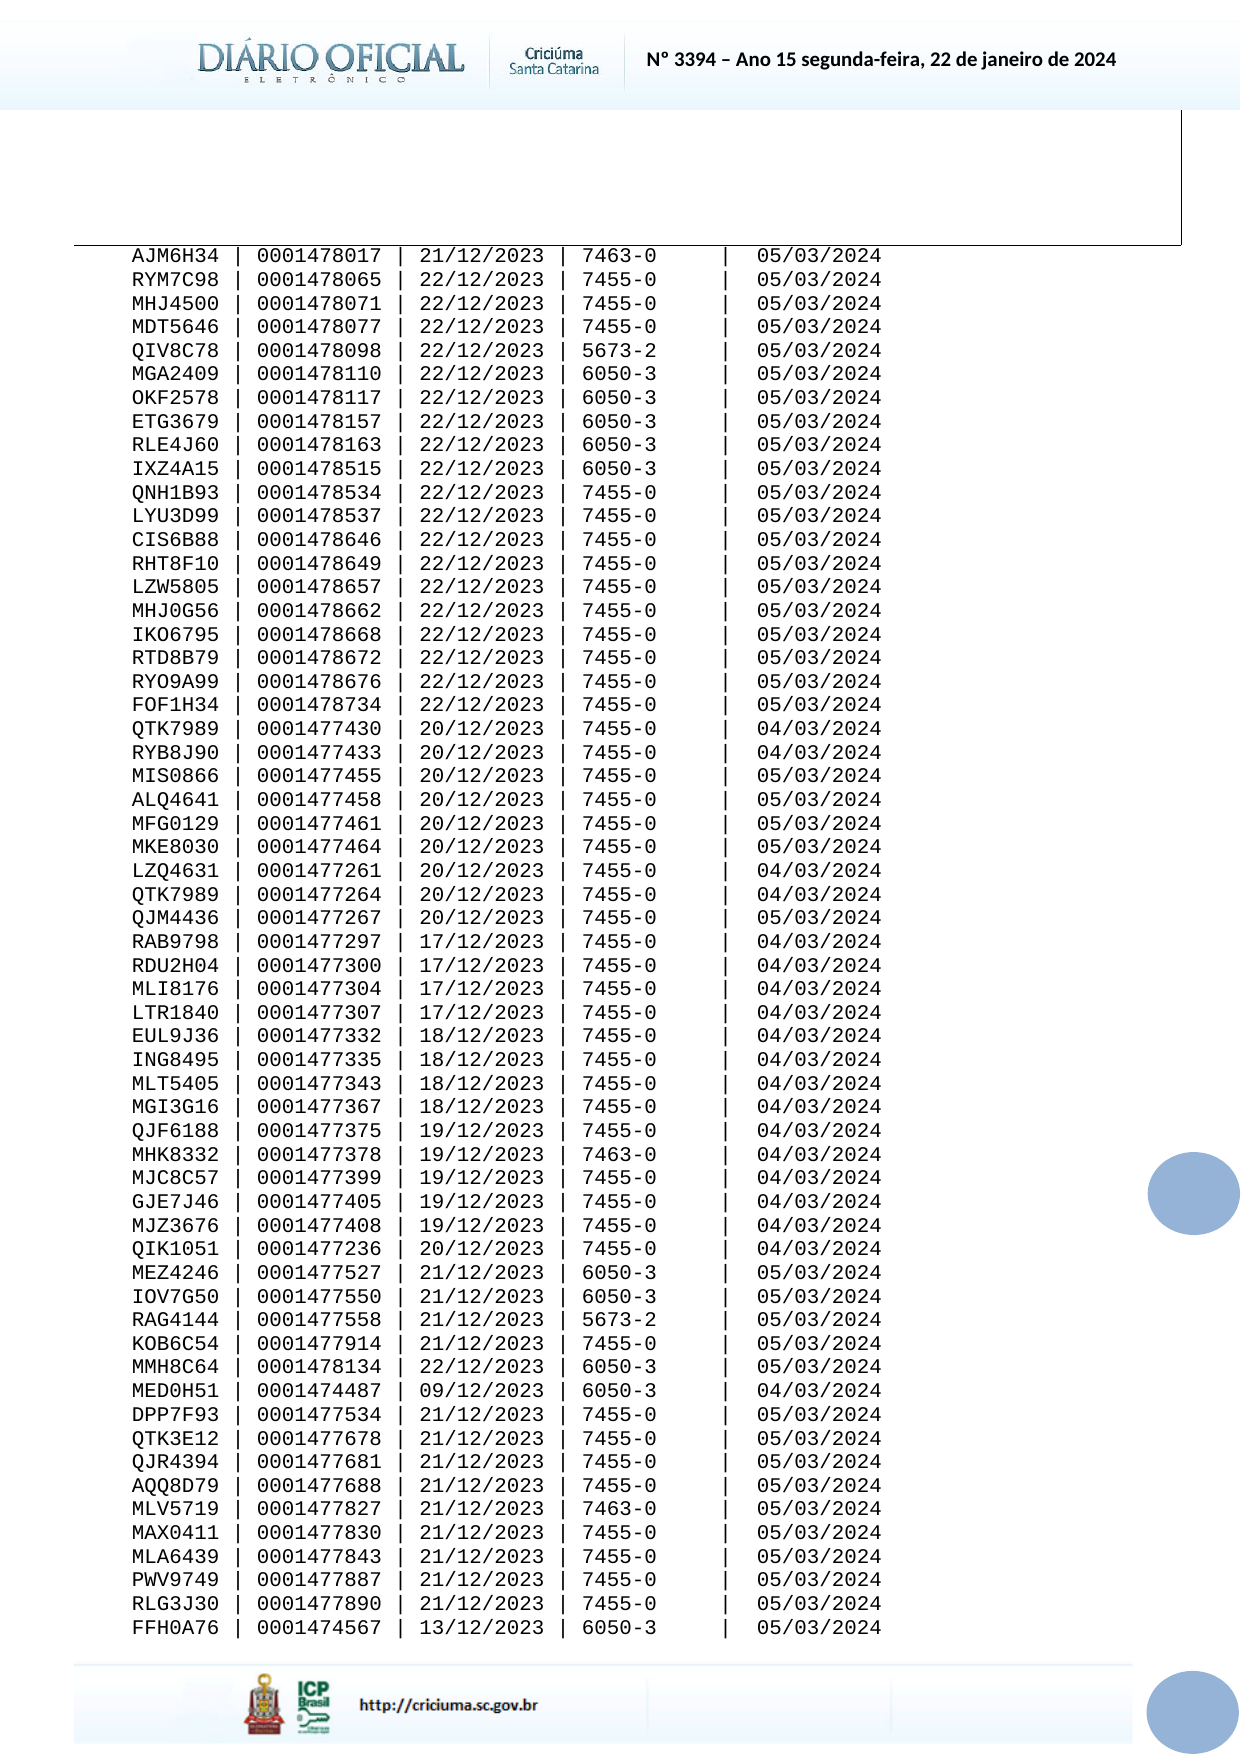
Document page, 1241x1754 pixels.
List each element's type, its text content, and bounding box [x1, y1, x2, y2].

text RAG4144 | 0001477558 | 21/12/2023 | 5673-2 | 05/03/2024 [44, 1309, 1181, 1333]
text IXZ4A15 | 0001478515 | 22/12/2023 | 6050-3 | 05/03/2024 [44, 458, 1181, 482]
text RDU2H04 | 0001477300 | 17/12/2023 | 7455-0 | 04/03/2024 [44, 954, 1181, 978]
text MHK8332 | 0001477378 | 19/12/2023 | 7463-0 | 04/03/2024 [44, 1144, 1181, 1167]
text AQQ8D79 | 0001477688 | 21/12/2023 | 7455-0 | 05/03/2024 [44, 1475, 1181, 1498]
text MFG0129 | 0001477461 | 20/12/2023 | 7455-0 | 05/03/2024 [44, 813, 1181, 836]
text FOF1H34 | 0001478734 | 22/12/2023 | 7455-0 | 05/03/2024 [44, 694, 1181, 718]
text MGA2409 | 0001478110 | 22/12/2023 | 6050-3 | 05/03/2024 [44, 363, 1181, 387]
text MEZ4246 | 0001477527 | 21/12/2023 | 6050-3 | 05/03/2024 [44, 1262, 1181, 1286]
text RYB8J90 | 0001477433 | 20/12/2023 | 7455-0 | 04/03/2024 [44, 742, 1181, 765]
text QJR4394 | 0001477681 | 21/12/2023 | 7455-0 | 05/03/2024 [44, 1451, 1181, 1475]
text QJF6188 | 0001477375 | 19/12/2023 | 7455-0 | 04/03/2024 [44, 1120, 1181, 1144]
text QIK1051 | 0001477236 | 20/12/2023 | 7455-0 | 04/03/2024 [44, 1238, 1181, 1262]
text LZQ4631 | 0001477261 | 20/12/2023 | 7455-0 | 04/03/2024 [44, 860, 1181, 884]
text IOV7G50 | 0001477550 | 21/12/2023 | 6050-3 | 05/03/2024 [44, 1286, 1181, 1309]
text QJM4436 | 0001477267 | 20/12/2023 | 7455-0 | 05/03/2024 [44, 907, 1181, 931]
text RYO9A99 | 0001478676 | 22/12/2023 | 7455-0 | 05/03/2024 [44, 671, 1181, 694]
text MJZ3676 | 0001477408 | 19/12/2023 | 7455-0 | 04/03/2024 [44, 1215, 1181, 1238]
text RYM7C98 | 0001478065 | 22/12/2023 | 7455-0 | 05/03/2024 [44, 269, 1181, 292]
text IKO6795 | 0001478668 | 22/12/2023 | 7455-0 | 05/03/2024 [44, 623, 1181, 647]
text RLE4J60 | 0001478163 | 22/12/2023 | 6050-3 | 05/03/2024 [44, 434, 1181, 458]
text MIS0866 | 0001477455 | 20/12/2023 | 7455-0 | 05/03/2024 [44, 765, 1181, 789]
text MLA6439 | 0001477843 | 21/12/2023 | 7455-0 | 05/03/2024 [44, 1546, 1181, 1569]
text MAX0411 | 0001477830 | 21/12/2023 | 7455-0 | 05/03/2024 [44, 1522, 1181, 1546]
text QTK7989 | 0001477430 | 20/12/2023 | 7455-0 | 04/03/2024 [44, 718, 1181, 742]
text PWV9749 | 0001477887 | 21/12/2023 | 7455-0 | 05/03/2024 [44, 1569, 1181, 1593]
text LTR1840 | 0001477307 | 17/12/2023 | 7455-0 | 04/03/2024 [44, 1002, 1181, 1026]
text MHJ0G56 | 0001478662 | 22/12/2023 | 7455-0 | 05/03/2024 [44, 600, 1181, 623]
text QIV8C78 | 0001478098 | 22/12/2023 | 5673-2 | 05/03/2024 [44, 340, 1181, 363]
text RLG3J30 | 0001477890 | 21/12/2023 | 7455-0 | 05/03/2024 [44, 1593, 1181, 1617]
text QNH1B93 | 0001478534 | 22/12/2023 | 7455-0 | 05/03/2024 [44, 482, 1181, 505]
text MDT5646 | 0001478077 | 22/12/2023 | 7455-0 | 05/03/2024 [44, 316, 1181, 340]
text OKF2578 | 0001478117 | 22/12/2023 | 6050-3 | 05/03/2024 [44, 387, 1181, 411]
text CIS6B88 | 0001478646 | 22/12/2023 | 7455-0 | 05/03/2024 [44, 529, 1181, 553]
text ETG3679 | 0001478157 | 22/12/2023 | 6050-3 | 05/03/2024 [44, 411, 1181, 434]
text ALQ4641 | 0001477458 | 20/12/2023 | 7455-0 | 05/03/2024 [44, 789, 1181, 813]
text RTD8B79 | 0001478672 | 22/12/2023 | 7455-0 | 05/03/2024 [44, 647, 1181, 671]
text LZW5805 | 0001478657 | 22/12/2023 | 7455-0 | 05/03/2024 [44, 576, 1181, 600]
text QTK7989 | 0001477264 | 20/12/2023 | 7455-0 | 04/03/2024 [44, 884, 1181, 907]
text MKE8030 | 0001477464 | 20/12/2023 | 7455-0 | 05/03/2024 [44, 836, 1181, 860]
text MHJ4500 | 0001478071 | 22/12/2023 | 7455-0 | 05/03/2024 [44, 292, 1181, 316]
text QTK3E12 | 0001477678 | 21/12/2023 | 7455-0 | 05/03/2024 [44, 1427, 1181, 1451]
text MMH8C64 | 0001478134 | 22/12/2023 | 6050-3 | 05/03/2024 [44, 1357, 1181, 1380]
text RAB9798 | 0001477297 | 17/12/2023 | 7455-0 | 04/03/2024 [44, 931, 1181, 954]
text FFH0A76 | 0001474567 | 13/12/2023 | 6050-3 | 05/03/2024 [44, 1617, 1181, 1640]
text MLV5719 | 0001477827 | 21/12/2023 | 7463-0 | 05/03/2024 [44, 1498, 1181, 1522]
text KOB6C54 | 0001477914 | 21/12/2023 | 7455-0 | 05/03/2024 [44, 1333, 1181, 1357]
text MLT5405 | 0001477343 | 18/12/2023 | 7455-0 | 04/03/2024 [44, 1073, 1181, 1096]
text DPP7F93 | 0001477534 | 21/12/2023 | 7455-0 | 05/03/2024 [44, 1404, 1181, 1427]
text AJM6H34 | 0001478017 | 21/12/2023 | 7463-0 | 05/03/2024 [44, 245, 1181, 269]
text MJC8C57 | 0001477399 | 19/12/2023 | 7455-0 | 04/03/2024 [44, 1167, 1157, 1191]
text RHT8F10 | 0001478649 | 22/12/2023 | 7455-0 | 05/03/2024 [44, 553, 1181, 576]
text MGI3G16 | 0001477367 | 18/12/2023 | 7455-0 | 04/03/2024 [44, 1096, 1181, 1120]
text MLI8176 | 0001477304 | 17/12/2023 | 7455-0 | 04/03/2024 [44, 978, 1181, 1002]
text ING8495 | 0001477335 | 18/12/2023 | 7455-0 | 04/03/2024 [44, 1049, 1181, 1073]
text MED0H51 | 0001474487 | 09/12/2023 | 6050-3 | 04/03/2024 [44, 1380, 1181, 1404]
text GJE7J46 | 0001477405 | 19/12/2023 | 7455-0 | 04/03/2024 [44, 1191, 1153, 1215]
text LYU3D99 | 0001478537 | 22/12/2023 | 7455-0 | 05/03/2024 [44, 505, 1181, 529]
text EUL9J36 | 0001477332 | 18/12/2023 | 7455-0 | 04/03/2024 [44, 1026, 1181, 1049]
